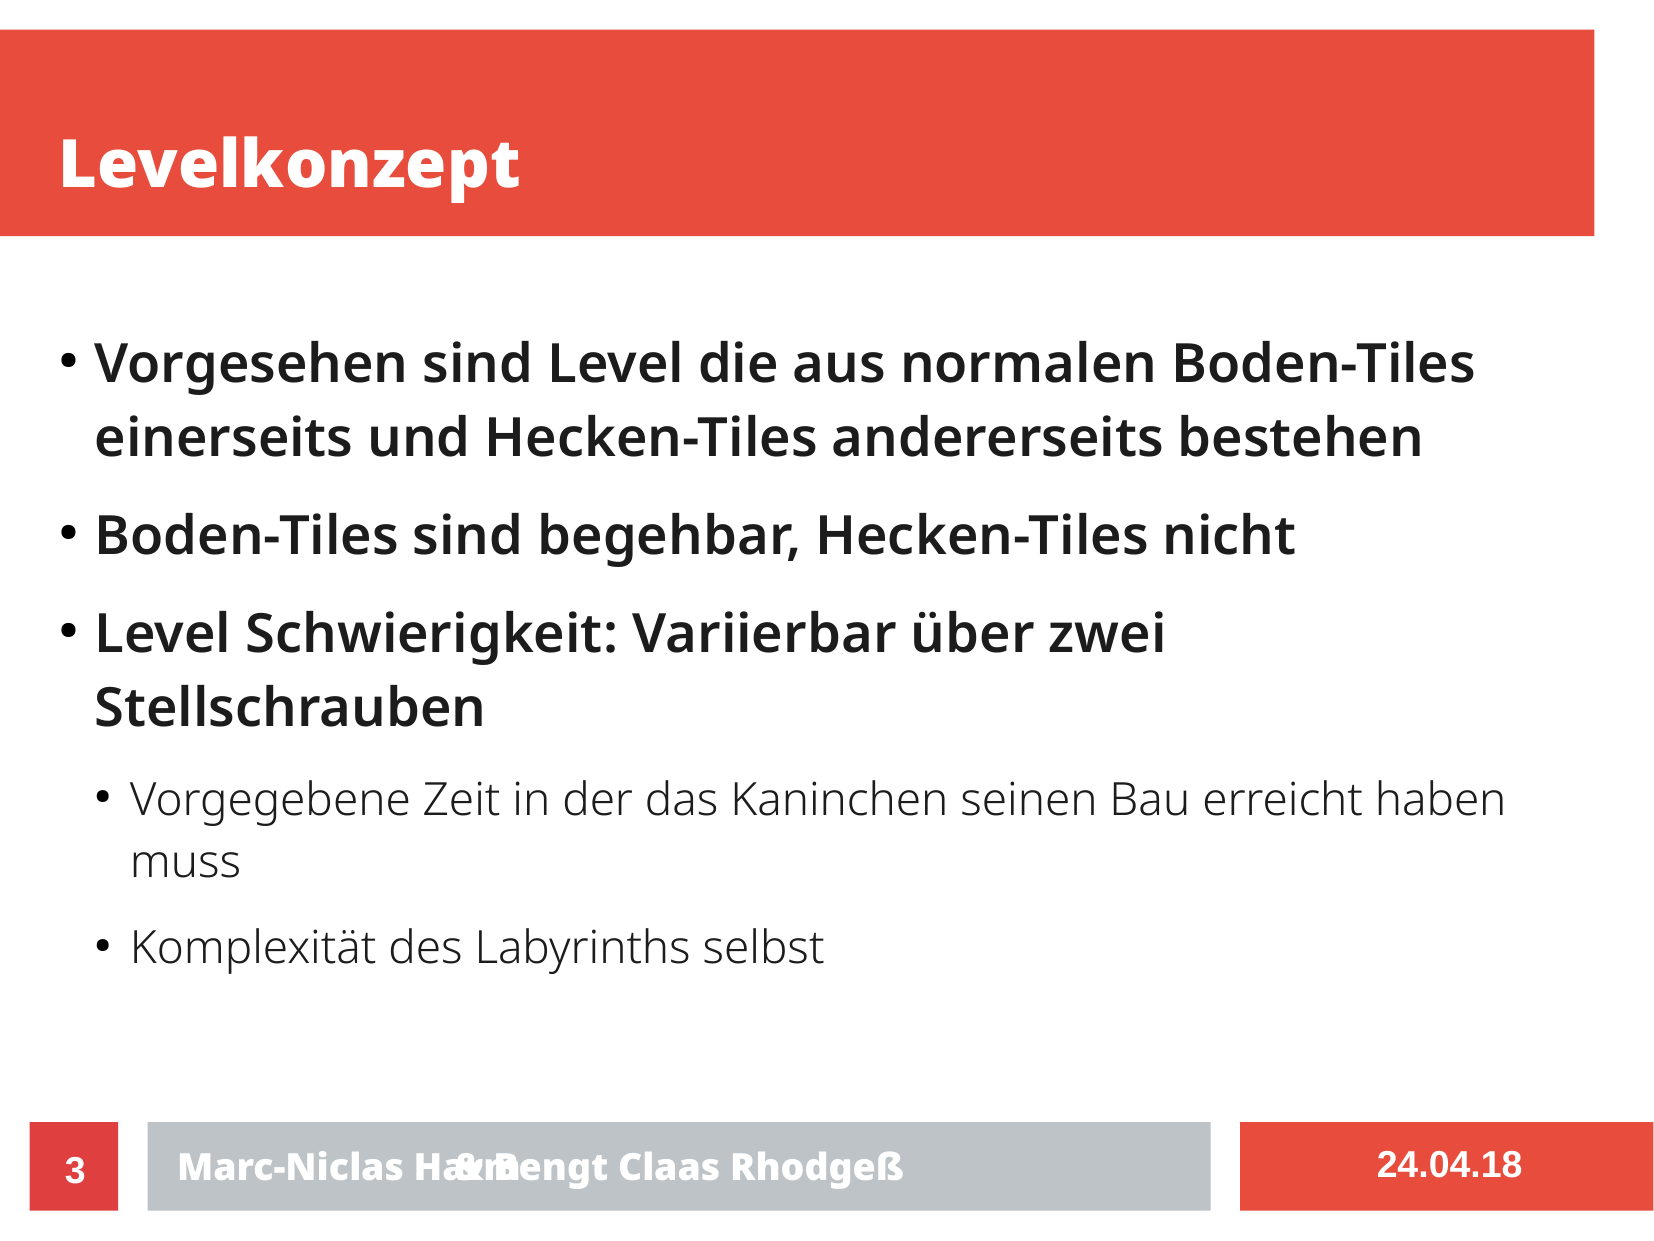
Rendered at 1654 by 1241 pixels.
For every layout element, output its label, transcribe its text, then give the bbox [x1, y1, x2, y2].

list Vorgesehen sind Level die aus normalen Boden-Tiles einerseits und Hecken-Tiles andererseits bestehen Boden-Tiles sind begehbar, Hecken-Tiles nicht Level Schwierigkeit: Variierbar über zwei Stellschrauben Vorgegebene Zeit in der das Kaninchen seinen Bau erreicht haben muss Komplexität des Labyrinths selbst [59, 324, 1565, 1093]
title Levelkonzept [59, 59, 1595, 207]
